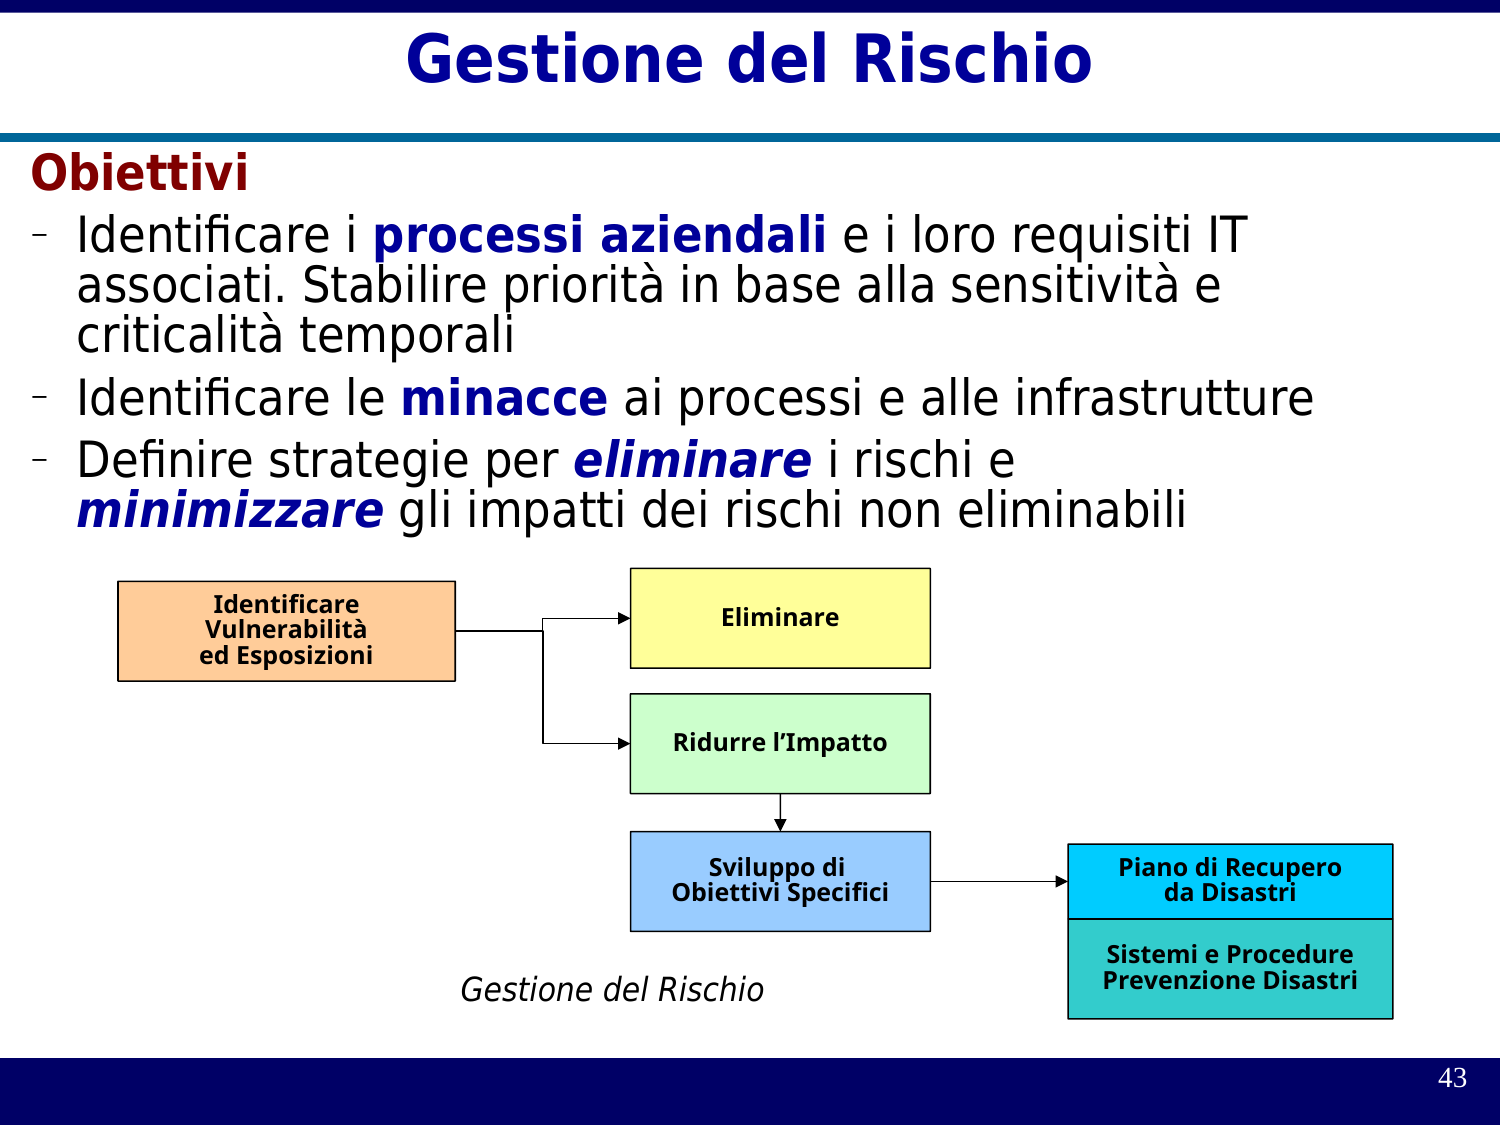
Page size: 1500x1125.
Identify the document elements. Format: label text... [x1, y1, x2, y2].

list Obiettivi Identificare i processi aziendali e i loro requisiti IT associati. Stabilire priorità in base alla sensitività e criticalità temporali Identificare le minacce ai processi e alle infrastrutture Definire strategie per eliminare i rischi e minimizzare gli impatti dei rischi non eliminabili [0, 150, 1321, 803]
text_box Sistemi e Procedure Prevenzione Disastri [1068, 919, 1393, 1019]
text_box Sviluppo di Obiettivi Specifici [630, 831, 931, 932]
title Gestione del Rischio [62, 0, 1438, 126]
text_box Eliminare [630, 568, 931, 669]
text_box Gestione del Rischio [460, 975, 766, 1014]
text_box Identificare Vulnerabilità ed Esposizioni [118, 581, 456, 681]
text_box [117, 581, 456, 682]
text_box Piano di Recupero da Disastri [1068, 844, 1393, 919]
text_box Ridurre l’Impatto [630, 693, 931, 794]
